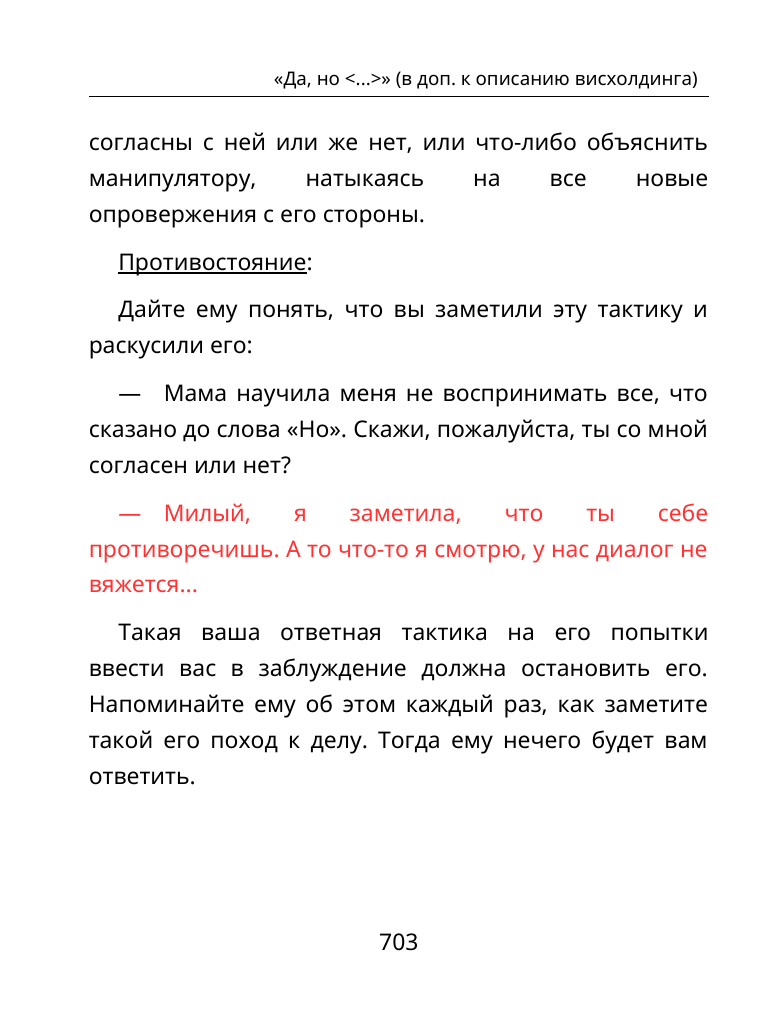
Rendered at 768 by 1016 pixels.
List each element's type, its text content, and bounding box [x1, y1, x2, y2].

text согласны с ней или же нет, или что-либо объяснить манипулятору, натыкаясь на все новые опровержения с его стороны. [88, 126, 709, 229]
list Мама научила меня не воспринимать все, что сказано до слова «Но». Скажи, пожалуйста, ты со мной согласен или нет? [88, 377, 709, 480]
text Противостояние: [88, 246, 709, 277]
list Милый, я заметила, что ты себе противоречишь. А то что-то я смотрю, у нас диалог не вяжется... [88, 497, 709, 600]
text Такая ваша ответная тактика на его попытки ввести вас в заблуждение должна остановить его. Напоминайте ему об этом каждый раз, как заметите такой его поход к делу. Тогда ему нечего будет вам ответить. [88, 616, 709, 791]
text Дайте ему понять, что вы заметили эту тактику и раскусили его: [88, 293, 709, 361]
